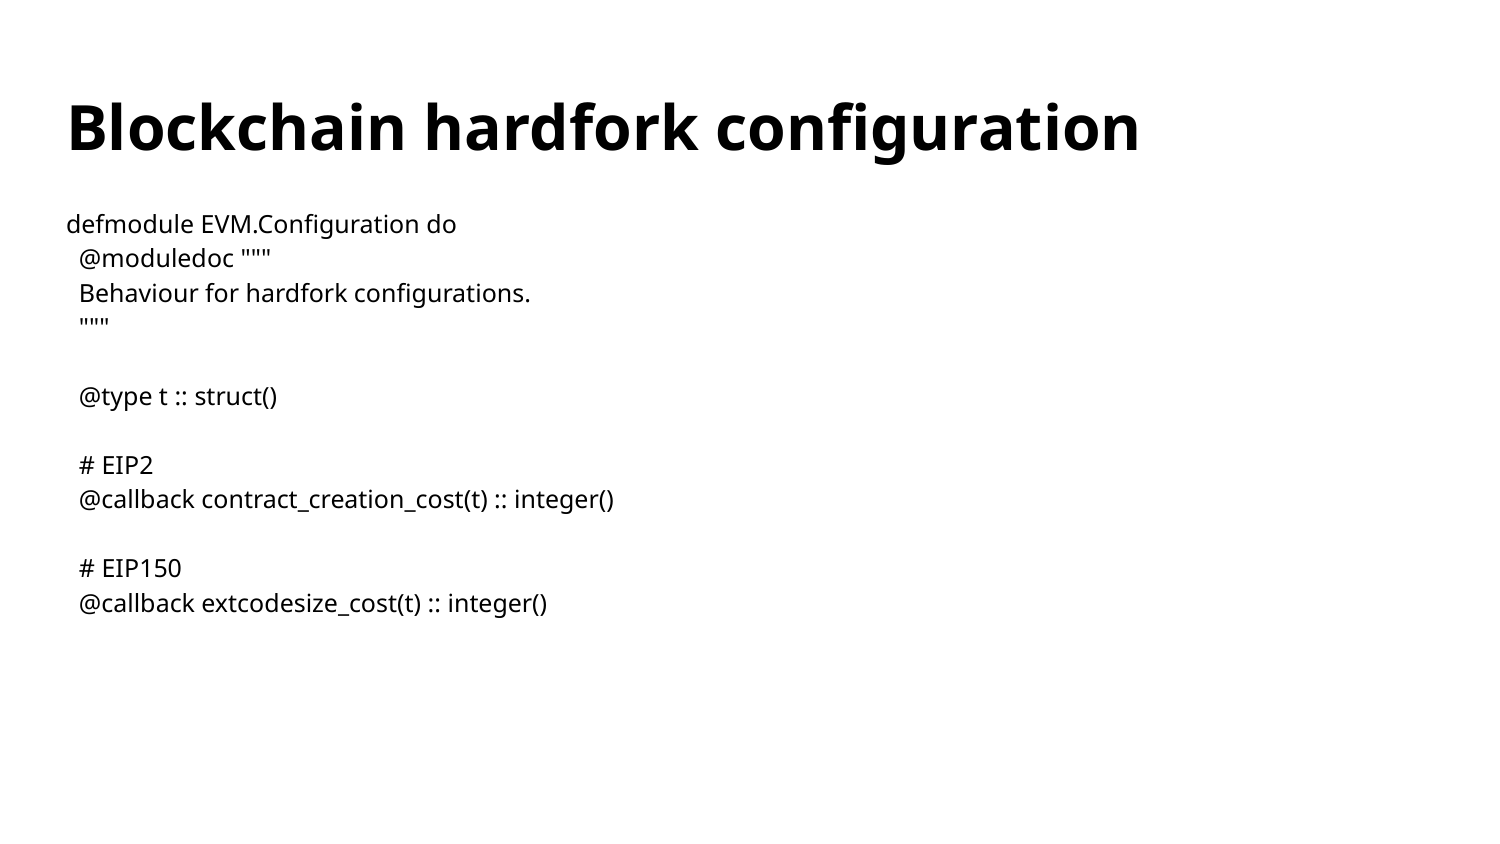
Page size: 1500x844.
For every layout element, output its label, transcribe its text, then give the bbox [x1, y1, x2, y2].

list defmodule EVM.Configuration do @moduledoc """ Behaviour for hardfork configurations. """ @type t :: struct() # EIP2 @callback contract_creation_cost(t) :: integer() # EIP150 @callback extcodesize_cost(t) :: integer() [51, 189, 1449, 750]
title Blockchain hardfork configuration [51, 72, 1449, 176]
